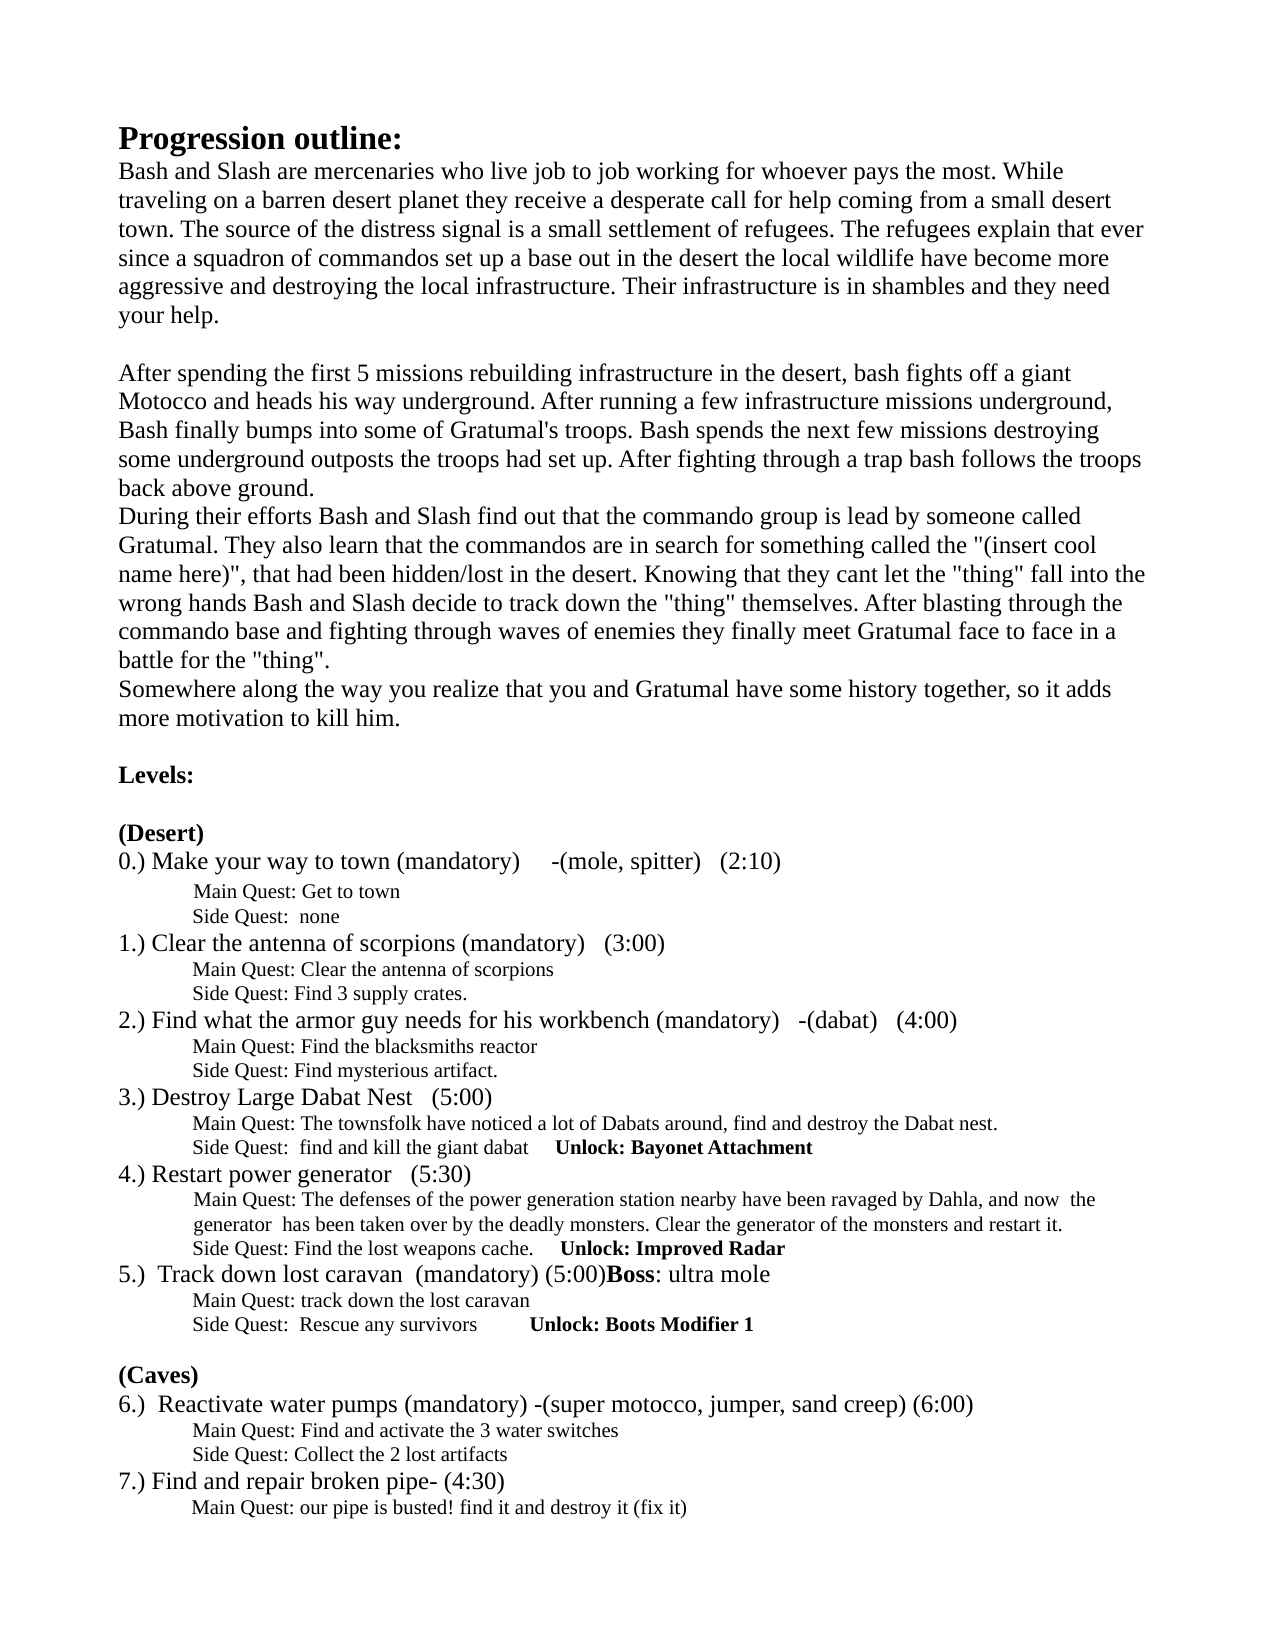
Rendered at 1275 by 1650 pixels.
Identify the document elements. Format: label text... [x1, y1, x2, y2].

text Main Quest: Find and activate the 3 water switches [118, 1418, 1157, 1442]
text 5.) Track down lost caravan (mandatory) (5:00)Boss: ultra mole [118, 1259, 1157, 1288]
text Main Quest: Find the blacksmiths reactor [118, 1034, 1157, 1058]
text Side Quest: Find 3 supply crates. [118, 981, 1157, 1005]
text Main Quest: Clear the antenna of scorpions [118, 957, 1157, 981]
text 0.) Make your way to town (mandatory) -(mole, spitter) (2:10) [118, 846, 1157, 875]
text Main Quest: The defenses of the power generation station nearby have been ravaged by Dahla, and now the generator has been taken over by the deadly monsters. Clear the generator of the monsters and restart it. [193, 1187, 1157, 1236]
text (Desert) [118, 818, 1157, 846]
text Main Quest: The townsfolk have noticed a lot of Dabats around, find and destroy the Dabat nest. [118, 1111, 1157, 1134]
text Side Quest: Find mysterious artifact. [118, 1058, 1157, 1082]
text 6.) Reactivate water pumps (mandatory) -(super motocco, jumper, sand creep) (6:00) [118, 1389, 1157, 1418]
text Side Quest: find and kill the giant dabat Unlock: Bayonet Attachment [118, 1134, 1157, 1159]
text Progression outline: [118, 118, 1157, 156]
text Levels: [118, 760, 1157, 789]
text Main Quest: Get to town [118, 875, 1157, 904]
text (Caves) [118, 1361, 1157, 1389]
text Side Quest: none [118, 904, 1157, 928]
text 2.) Find what the armor guy needs for his workbench (mandatory) -(dabat) (4:00) [118, 1005, 1157, 1034]
text Side Quest: Collect the 2 lost artifacts [118, 1442, 1157, 1466]
text During their efforts Bash and Slash find out that the commando group is lead by someone called Gratumal. They also learn that the commandos are in search for something called the "(insert cool name here)", that had been hidden/lost in the desert. Knowing that they cant let the "thing" fall into the wrong hands Bash and Slash decide to track down the "thing" themselves. After blasting through the commando base and fighting through waves of enemies they finally meet Gratumal face to face in a battle for the "thing". [118, 501, 1157, 674]
text 7.) Find and repair broken pipe- (4:30) [118, 1466, 1157, 1495]
text 4.) Restart power generator (5:30) [118, 1159, 1157, 1187]
text Main Quest: track down the lost caravan [118, 1288, 1157, 1312]
text 1.) Clear the antenna of scorpions (mandatory) (3:00) [118, 928, 1157, 957]
text Somewhere along the way you realize that you and Gratumal have some history together, so it adds more motivation to kill him. [118, 674, 1157, 731]
text Side Quest: Rescue any survivors Unlock: Boots Modifier 1 [118, 1312, 1157, 1336]
text Bash and Slash are mercenaries who live job to job working for whoever pays the most. While traveling on a barren desert planet they receive a desperate call for help coming from a small desert town. The source of the distress signal is a small settlement of refugees. The refugees explain that ever since a squadron of commandos set up a base out in the desert the local wildlife have become more aggressive and destroying the local infrastructure. Their infrastructure is in shambles and they need your help. [118, 156, 1157, 329]
text After spending the first 5 missions rebuilding infrastructure in the desert, bash fights off a giant Motocco and heads his way underground. After running a few infrastructure missions underground, Bash finally bumps into some of Gratumal's troops. Bash spends the next few missions destroying some underground outposts the troops had set up. After fighting through a trap bash follows the troops back above ground. [118, 358, 1157, 501]
text 3.) Destroy Large Dabat Nest (5:00) [118, 1082, 1157, 1111]
text Main Quest: our pipe is busted! find it and destroy it (fix it) [118, 1495, 1157, 1519]
text Side Quest: Find the lost weapons cache. Unlock: Improved Radar [118, 1236, 1157, 1259]
